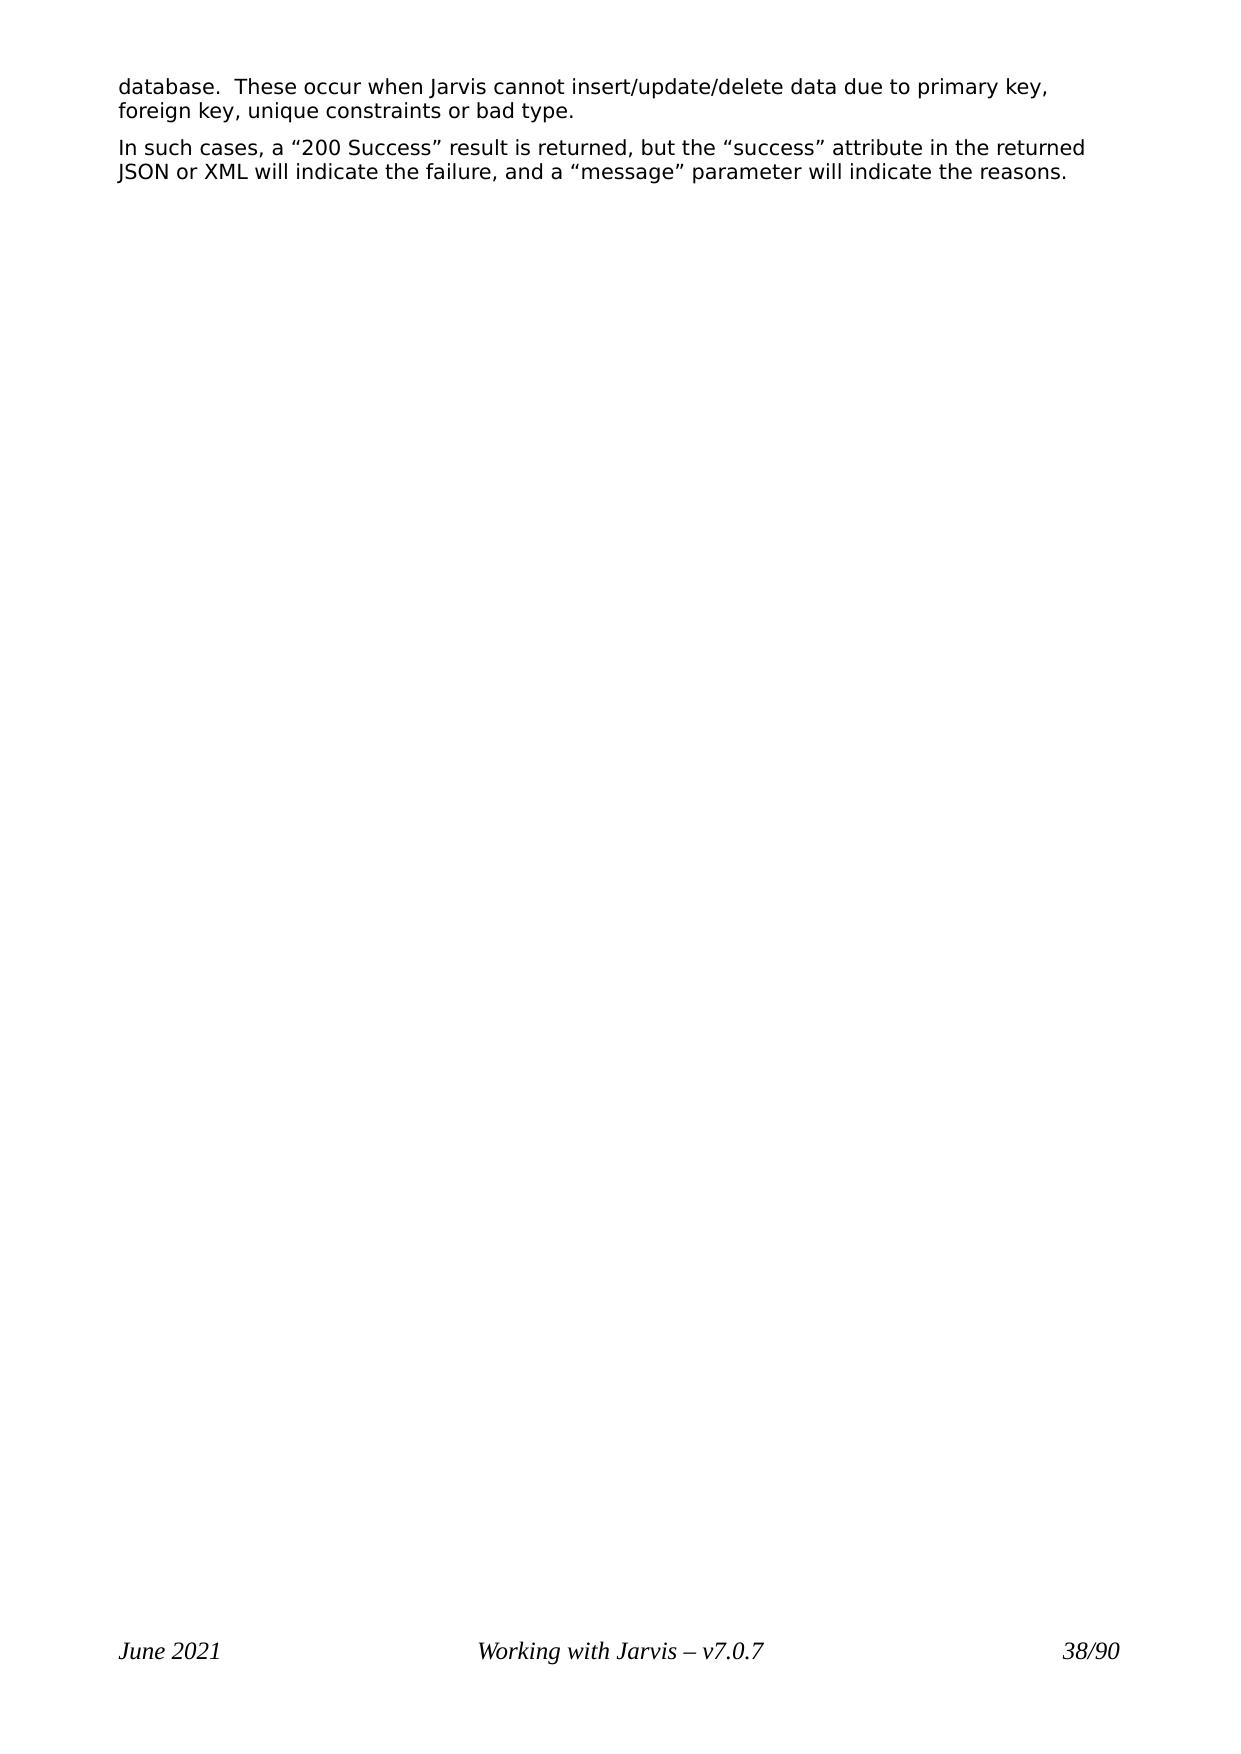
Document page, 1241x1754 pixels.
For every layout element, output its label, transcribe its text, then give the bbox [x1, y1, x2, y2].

text database. These occur when Jarvis cannot insert/update/delete data due to primary key, foreign key, unique constraints or bad type. [118, 75, 1122, 123]
text In such cases, a “200 Success” result is returned, but the “success” attribute in the returned JSON or XML will indicate the failure, and a “message” parameter will indicate the reasons. [118, 136, 1122, 184]
